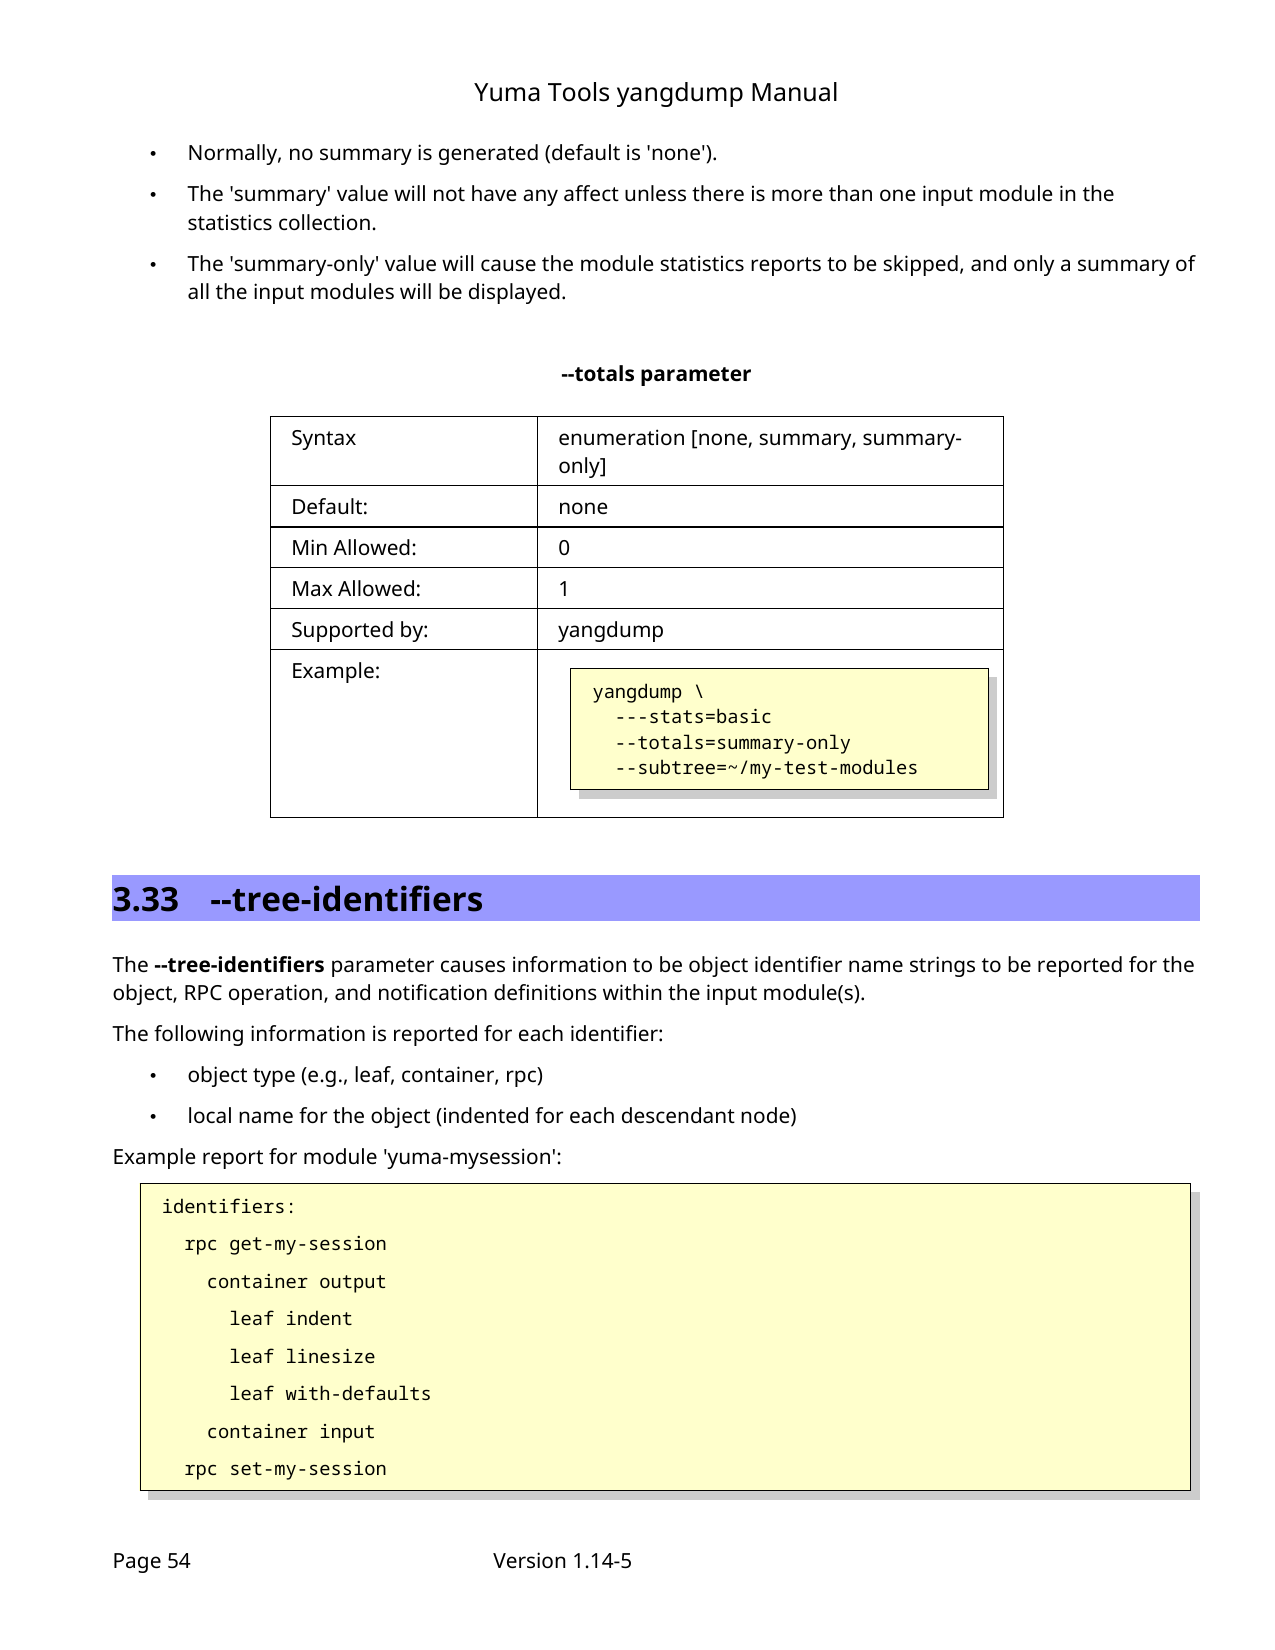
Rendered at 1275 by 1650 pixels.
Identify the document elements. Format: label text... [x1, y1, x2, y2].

text container output [141, 1258, 1190, 1293]
table_cell 1 [538, 568, 1003, 608]
text container input [141, 1408, 1190, 1443]
table_cell Max Allowed: [271, 568, 537, 608]
list object type (e.g., leaf, container, rpc) [150, 1060, 1200, 1089]
list The 'summary-only' value will cause the module statistics reports to be skipped, and only a summary of all the input modules will be displayed. [150, 249, 1200, 306]
table_cell none [538, 486, 1003, 526]
text rpc set-my-session [141, 1446, 1190, 1490]
text rpc get-my-session [141, 1221, 1190, 1256]
table_cell yangdump [538, 609, 1003, 649]
table_cell Example: [271, 650, 537, 817]
subtitle --totals parameter [127, 359, 1185, 388]
table_cell Min Allowed: [271, 528, 537, 567]
text leaf with-defaults [141, 1371, 1190, 1406]
text identifiers: [141, 1184, 1190, 1218]
list The 'summary' value will not have any affect unless there is more than one input module in the statistics collection. [150, 179, 1200, 236]
table_header Syntax [271, 417, 537, 485]
table_cell Default: [271, 486, 537, 526]
subtitle --tree-identifiers [112, 875, 1200, 921]
text leaf indent [141, 1296, 1190, 1331]
list local name for the object (indented for each descendant node) [150, 1101, 1200, 1129]
table_cell 0 [538, 528, 1003, 567]
table_cell yangdump \ ---stats=basic --totals=summary-only --subtree=~/my-test-modules [538, 650, 1003, 817]
list Normally, no summary is generated (default is 'none'). [150, 138, 1200, 167]
table_header enumeration [none, summary, summary-only] [538, 417, 1003, 485]
text Example report for module 'yuma-mysession': [112, 1142, 1200, 1171]
text The --tree-identifiers parameter causes information to be object identifier name strings to be reported for the object, RPC operation, and notification definitions within the input module(s). [112, 950, 1200, 1007]
text leaf linesize [141, 1333, 1190, 1368]
table_cell Supported by: [271, 609, 537, 649]
text The following information is reported for each identifier: [112, 1019, 1200, 1048]
